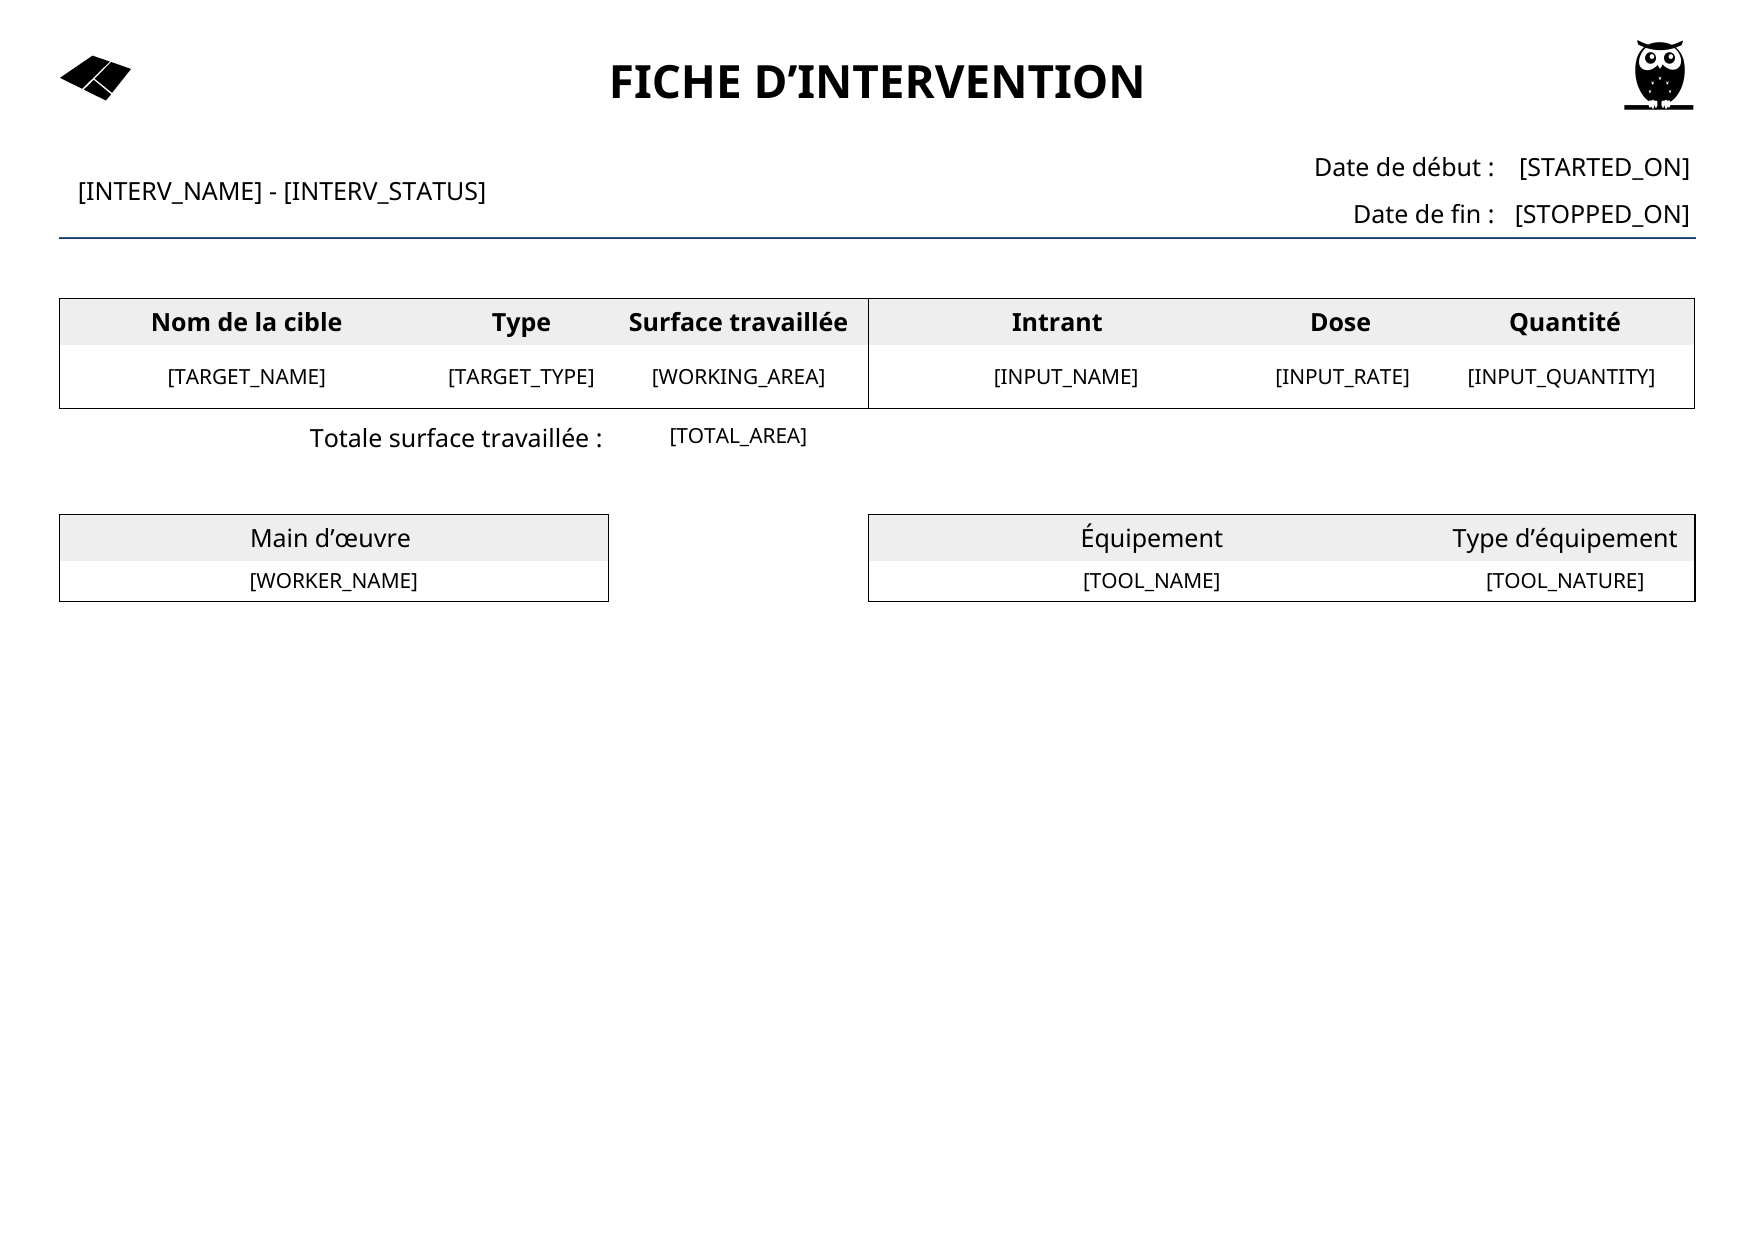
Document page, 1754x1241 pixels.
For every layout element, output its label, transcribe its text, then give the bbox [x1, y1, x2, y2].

table_header [STARTED_ON] [1500, 144, 1696, 189]
table_header Type d’équipement [1435, 515, 1694, 561]
table_cell [TARGET_NAME] [60, 345, 434, 408]
table_header [TOTAL_AREA] [608, 409, 868, 467]
table_header [609, 514, 868, 602]
table_header Quantité [1435, 299, 1694, 345]
table_cell [869, 345, 1694, 408]
table_cell [TARGET_TYPE] [434, 345, 608, 408]
table_header Intrant [869, 299, 1246, 345]
table_header [INTERV_NAME] - [INTERV_STATUS] [72, 144, 1305, 237]
table_header Totale surface travaillée : [59, 409, 608, 467]
table_cell [WORKER_NAME] [60, 561, 608, 601]
table_cell [WORKING_AREA] [608, 345, 868, 408]
table_header [868, 409, 1435, 467]
picture [1624, 40, 1694, 110]
table_cell [TOOL_NAME] [869, 561, 1435, 601]
table_cell [STOPPED_ON] [1500, 189, 1696, 237]
table_header Équipement [869, 515, 1435, 561]
table_header Dose [1246, 299, 1435, 345]
table_header Type [434, 299, 608, 345]
table_header [INPUT_RATE] [1250, 351, 1435, 402]
table_header Nom de la cible [60, 299, 434, 345]
table_header [59, 144, 72, 237]
table_header Surface travaillée [608, 299, 868, 345]
table_cell Date de fin : [1305, 189, 1500, 237]
table_header [INPUT_QUANTITY] [1435, 351, 1687, 402]
table_header [INPUT_NAME] [882, 351, 1249, 402]
table_header Main d’œuvre [60, 515, 608, 561]
table_cell [TOOL_NATURE] [1435, 561, 1694, 601]
table_header Date de début : [1305, 144, 1500, 189]
table_header [1435, 409, 1695, 467]
